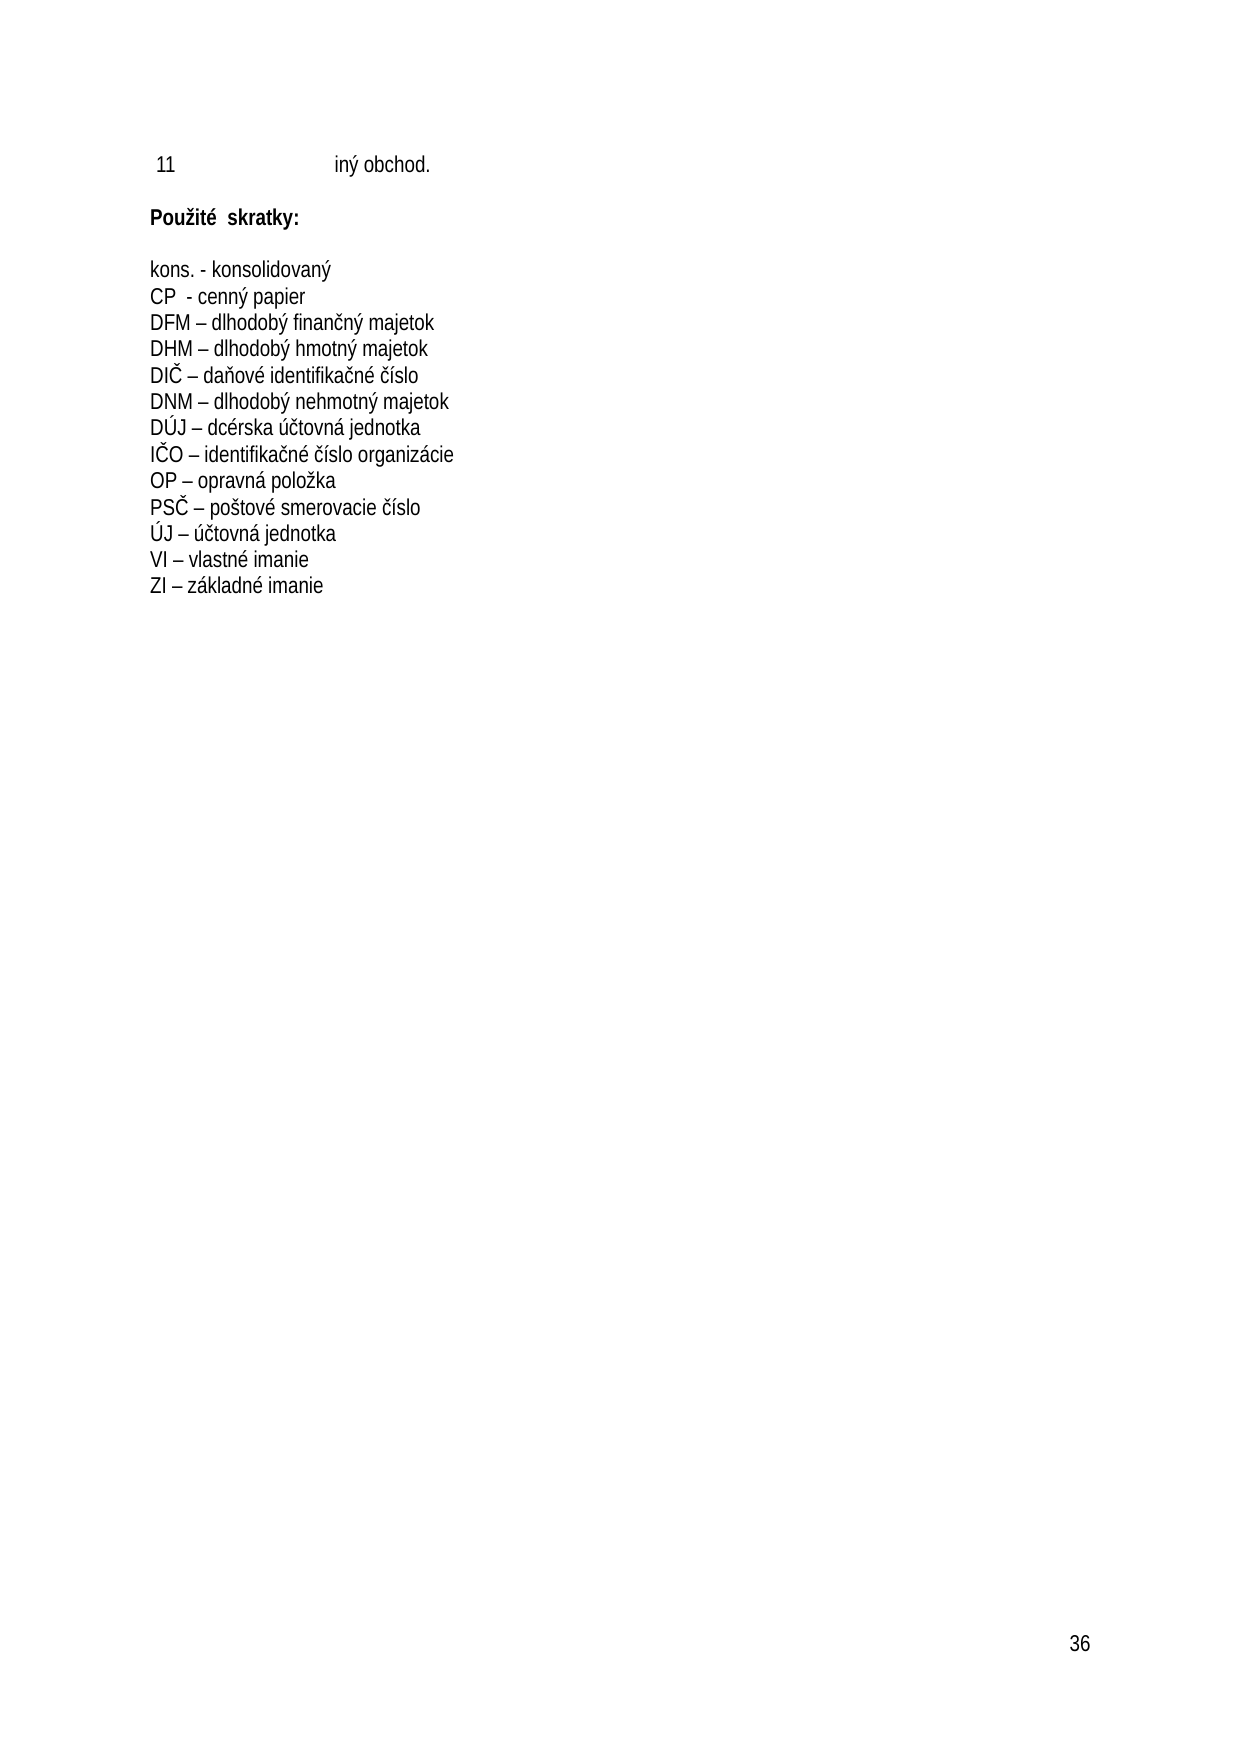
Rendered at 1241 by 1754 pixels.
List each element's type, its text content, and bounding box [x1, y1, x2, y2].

table_cell 11 [149, 148, 327, 177]
text Použité skratky: [150, 203, 1090, 230]
text VI – vlastné imanie [150, 546, 1090, 572]
text ÚJ – účtovná jednotka [150, 520, 1090, 546]
text CP - cenný papier [150, 283, 1090, 309]
text DNM – dlhodobý nehmotný majetok [150, 388, 1090, 414]
table_cell iný obchod. [327, 148, 520, 177]
text DFM – dlhodobý finančný majetok [150, 309, 1090, 335]
text PSČ – poštové smerovacie číslo [150, 493, 1090, 520]
text DHM – dlhodobý hmotný majetok [150, 335, 1090, 362]
text IČO – identifikačné číslo organizácie [150, 441, 1090, 467]
text DIČ – daňové identifikačné číslo [150, 362, 1090, 388]
text kons. - konsolidovaný [150, 256, 1090, 283]
text OP – opravná položka [150, 467, 1090, 493]
text DÚJ – dcérska účtovná jednotka [150, 414, 1090, 441]
text ZI – základné imanie [150, 572, 1090, 599]
